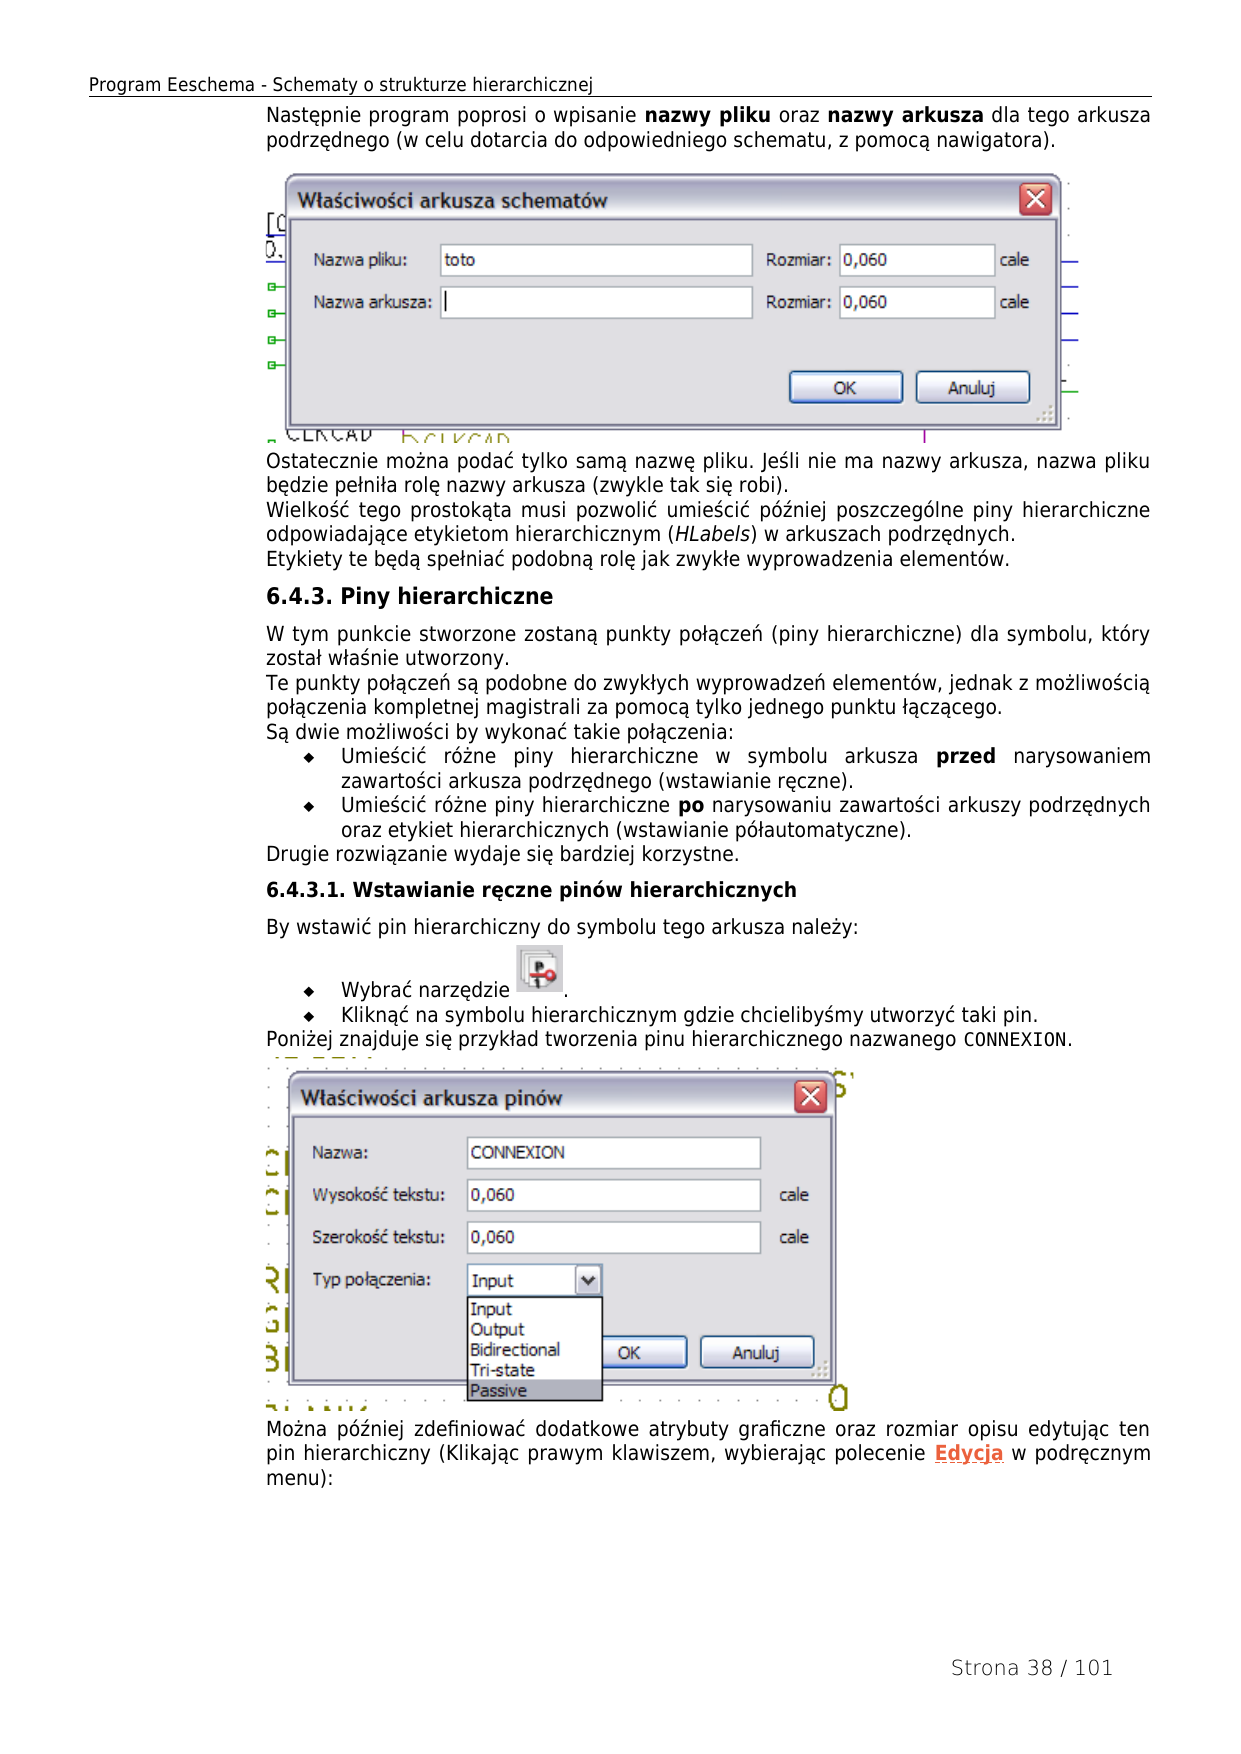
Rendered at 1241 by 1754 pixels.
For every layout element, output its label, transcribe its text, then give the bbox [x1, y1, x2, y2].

text Drugie rozwiązanie wydaje się bardziej korzystne. [266, 842, 1152, 867]
text Etykiety te będą spełniać podobną rolę jak zwykłe wyprowadzenia elementów. [266, 547, 1152, 571]
list Wybrać narzędzie . [303, 939, 1152, 1003]
picture [516, 945, 563, 992]
text Poniżej znajduje się przykład tworzenia pinu hierarchicznego nazwanego CONNEXION. [266, 1027, 1152, 1052]
text By wstawić pin hierarchiczny do symbolu tego arkusza należy: [266, 914, 1152, 939]
list Kliknąć na symbolu hierarchicznym gdzie chcielibyśmy utworzyć taki pin. [303, 1003, 1152, 1027]
text Wielkość tego prostokąta musi pozwolić umieścić później poszczególne piny hierarchiczne odpowiadające etykietom hierarchicznym (HLabels) w arkuszach podrzędnych. [266, 498, 1152, 547]
text W tym punkcie stworzone zostaną punkty połączeń (piny hierarchiczne) dla symbolu, który został właśnie utworzony. [266, 622, 1152, 671]
subtitle Piny hierarchiczne [266, 583, 1152, 610]
list Umieścić różne piny hierarchiczne po narysowaniu zawartości arkuszy podrzędnych oraz etykiet hierarchicznych (wstawianie półautomatyczne). [303, 793, 1152, 842]
text Następnie program poprosi o wpisanie nazwy pliku oraz nazwy arkusza dla tego arkusza podrzędnego (w celu dotarcia do odpowiedniego schematu, z pomocą nawigatora). [266, 103, 1152, 152]
list Umieścić różne piny hierarchiczne w symbolu arkusza przed narysowaniem zawartości arkusza podrzędnego (wstawianie ręczne). [303, 744, 1152, 793]
subtitle Wstawianie ręczne pinów hierarchicznych [266, 878, 1152, 903]
text Te punkty połączeń są podobne do zwykłych wyprowadzeń elementów, jednak z możliwością połączenia kompletnej magistrali za pomocą tylko jednego punktu łączącego. [266, 671, 1152, 720]
text Są dwie możliwości by wykonać takie połączenia: [266, 720, 1152, 744]
picture [265, 1057, 854, 1411]
text Można później zdefiniować dodatkowe atrybuty graficzne oraz rozmiar opisu edytując ten pin hierarchiczny (Klikając prawym klawiszem, wybierając polecenie Edycja w podręcznym menu): [266, 1417, 1152, 1490]
text Ostatecznie można podać tylko samą nazwę pliku. Jeśli nie ma nazwy arkusza, nazwa pliku będzie pełniła rolę nazwy arkusza (zwykle tak się robi). [266, 449, 1152, 498]
picture [265, 158, 1079, 443]
